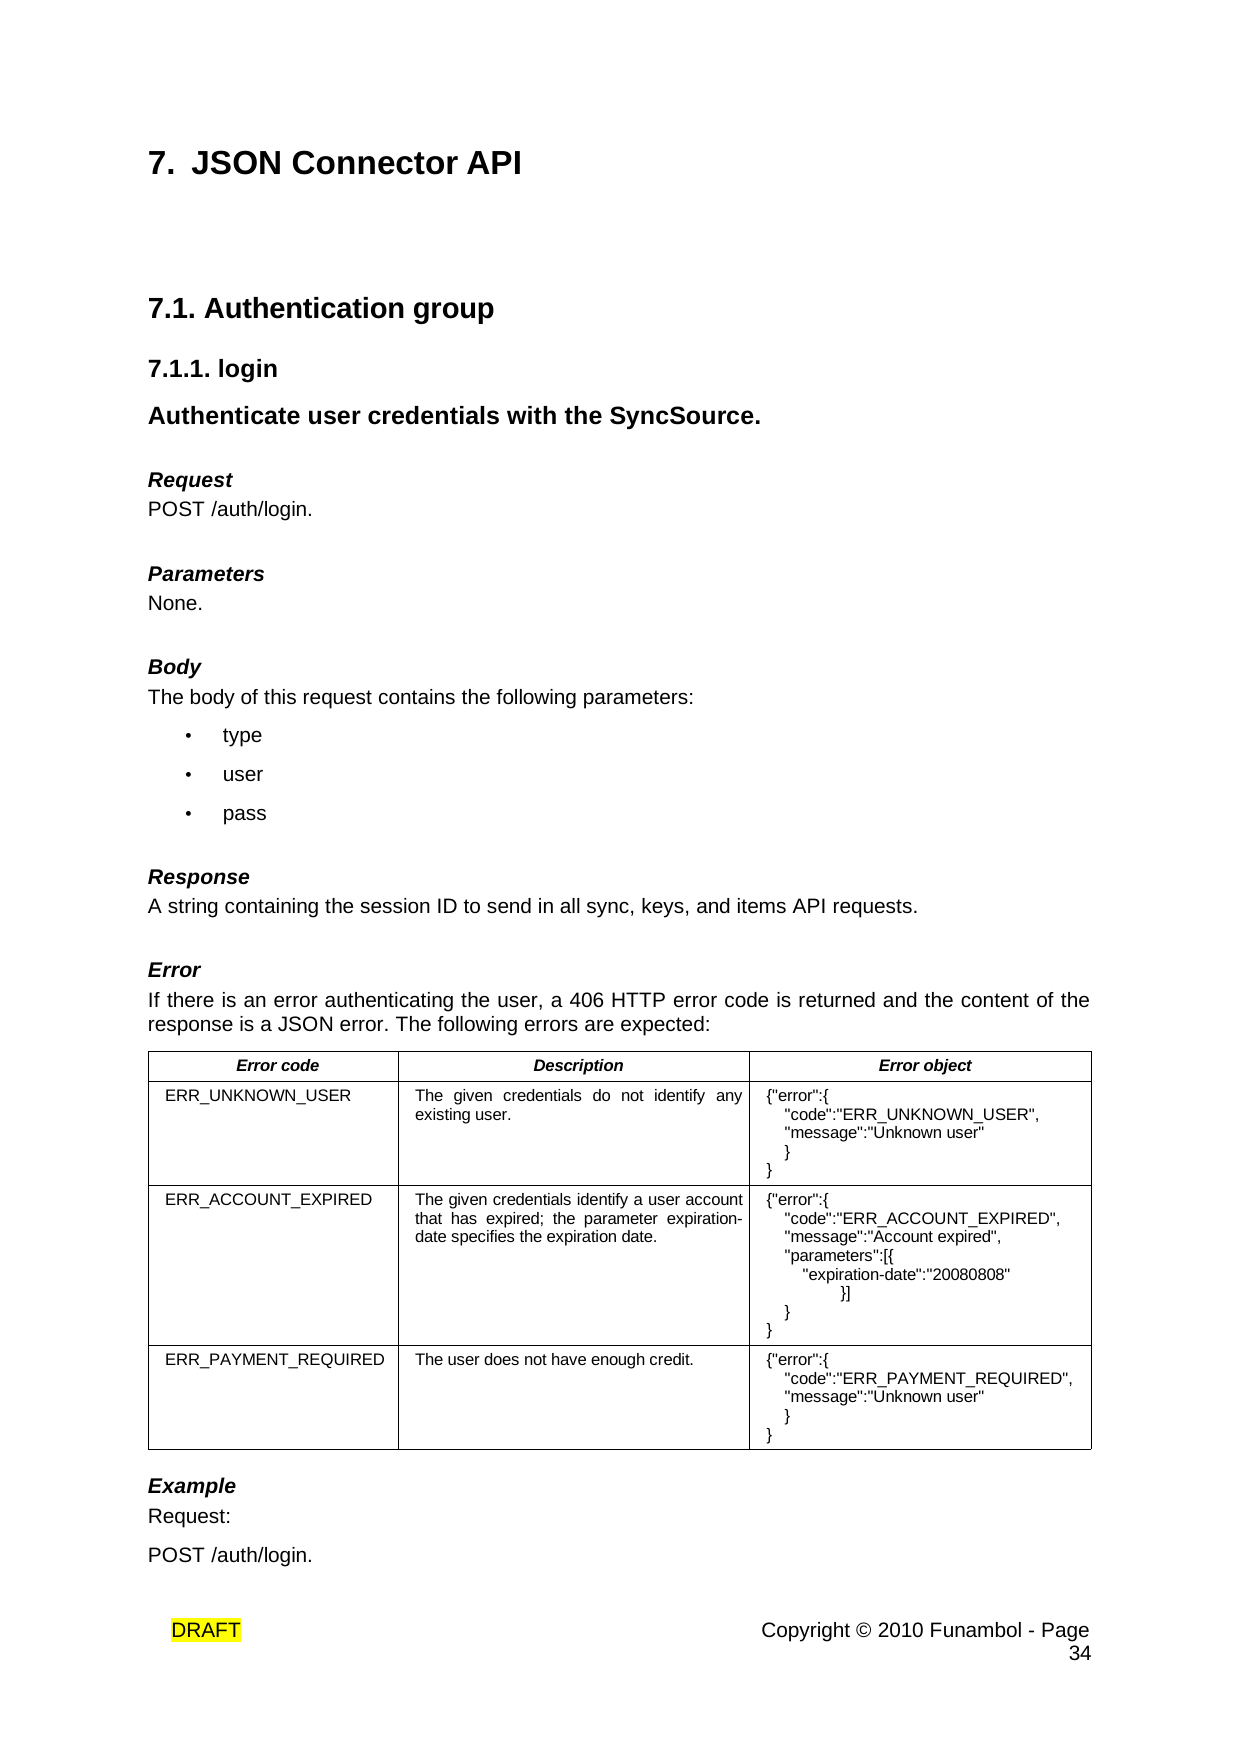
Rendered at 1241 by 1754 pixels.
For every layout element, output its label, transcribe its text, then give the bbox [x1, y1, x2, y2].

text If there is an error authenticating the user, a 406 HTTP error code is returned and the content of the response is a JSON error. The following errors are expected: [148, 988, 1093, 1036]
subtitle Error [148, 958, 1093, 982]
list user [185, 762, 1093, 786]
subtitle Response [148, 864, 1093, 888]
subtitle Example [148, 1474, 1093, 1498]
table_cell ERR_PAYMENT_REQUIRED [149, 1346, 398, 1449]
text The body of this request contains the following parameters: [148, 685, 1093, 709]
table_header Error object [750, 1052, 1091, 1081]
table_cell {"error":{ "code":"ERR_ACCOUNT_EXPIRED", "message":"Account expired", "parameters":[{ "expiration-date":"20080808" }] } } [750, 1186, 1091, 1345]
subtitle Authentication group [148, 292, 1093, 324]
table_header Error code [149, 1052, 398, 1081]
text Authenticate user credentials with the SyncSource. [148, 402, 1018, 430]
subtitle JSON Connector API [148, 144, 1093, 181]
list pass [185, 801, 1093, 824]
table_header Description [399, 1052, 749, 1081]
text None. [148, 592, 1093, 615]
table_cell {"error":{ "code":"ERR_UNKNOWN_USER", "message":"Unknown user" } } [750, 1082, 1091, 1185]
subtitle Parameters [148, 561, 1093, 585]
text A string containing the session ID to send in all sync, keys, and items API requests. [148, 895, 1093, 918]
table_cell ERR_UNKNOWN_USER [149, 1082, 398, 1185]
text Request: [148, 1504, 1093, 1528]
table_cell The user does not have enough credit. [399, 1346, 749, 1449]
list type [185, 724, 1093, 747]
table_cell The given credentials identify a user account that has expired; the parameter expiration-date specifies the expiration date. [399, 1186, 749, 1345]
subtitle login [148, 355, 1093, 383]
table_cell ERR_ACCOUNT_EXPIRED [149, 1186, 398, 1345]
subtitle Request [148, 468, 1093, 492]
subtitle Body [148, 655, 1093, 679]
text POST /auth/login. [148, 498, 1093, 521]
table_cell {"error":{ "code":"ERR_PAYMENT_REQUIRED", "message":"Unknown user" } } [750, 1346, 1091, 1449]
text POST /auth/login. [148, 1543, 1093, 1567]
table_cell The given credentials do not identify any existing user. [399, 1082, 749, 1185]
